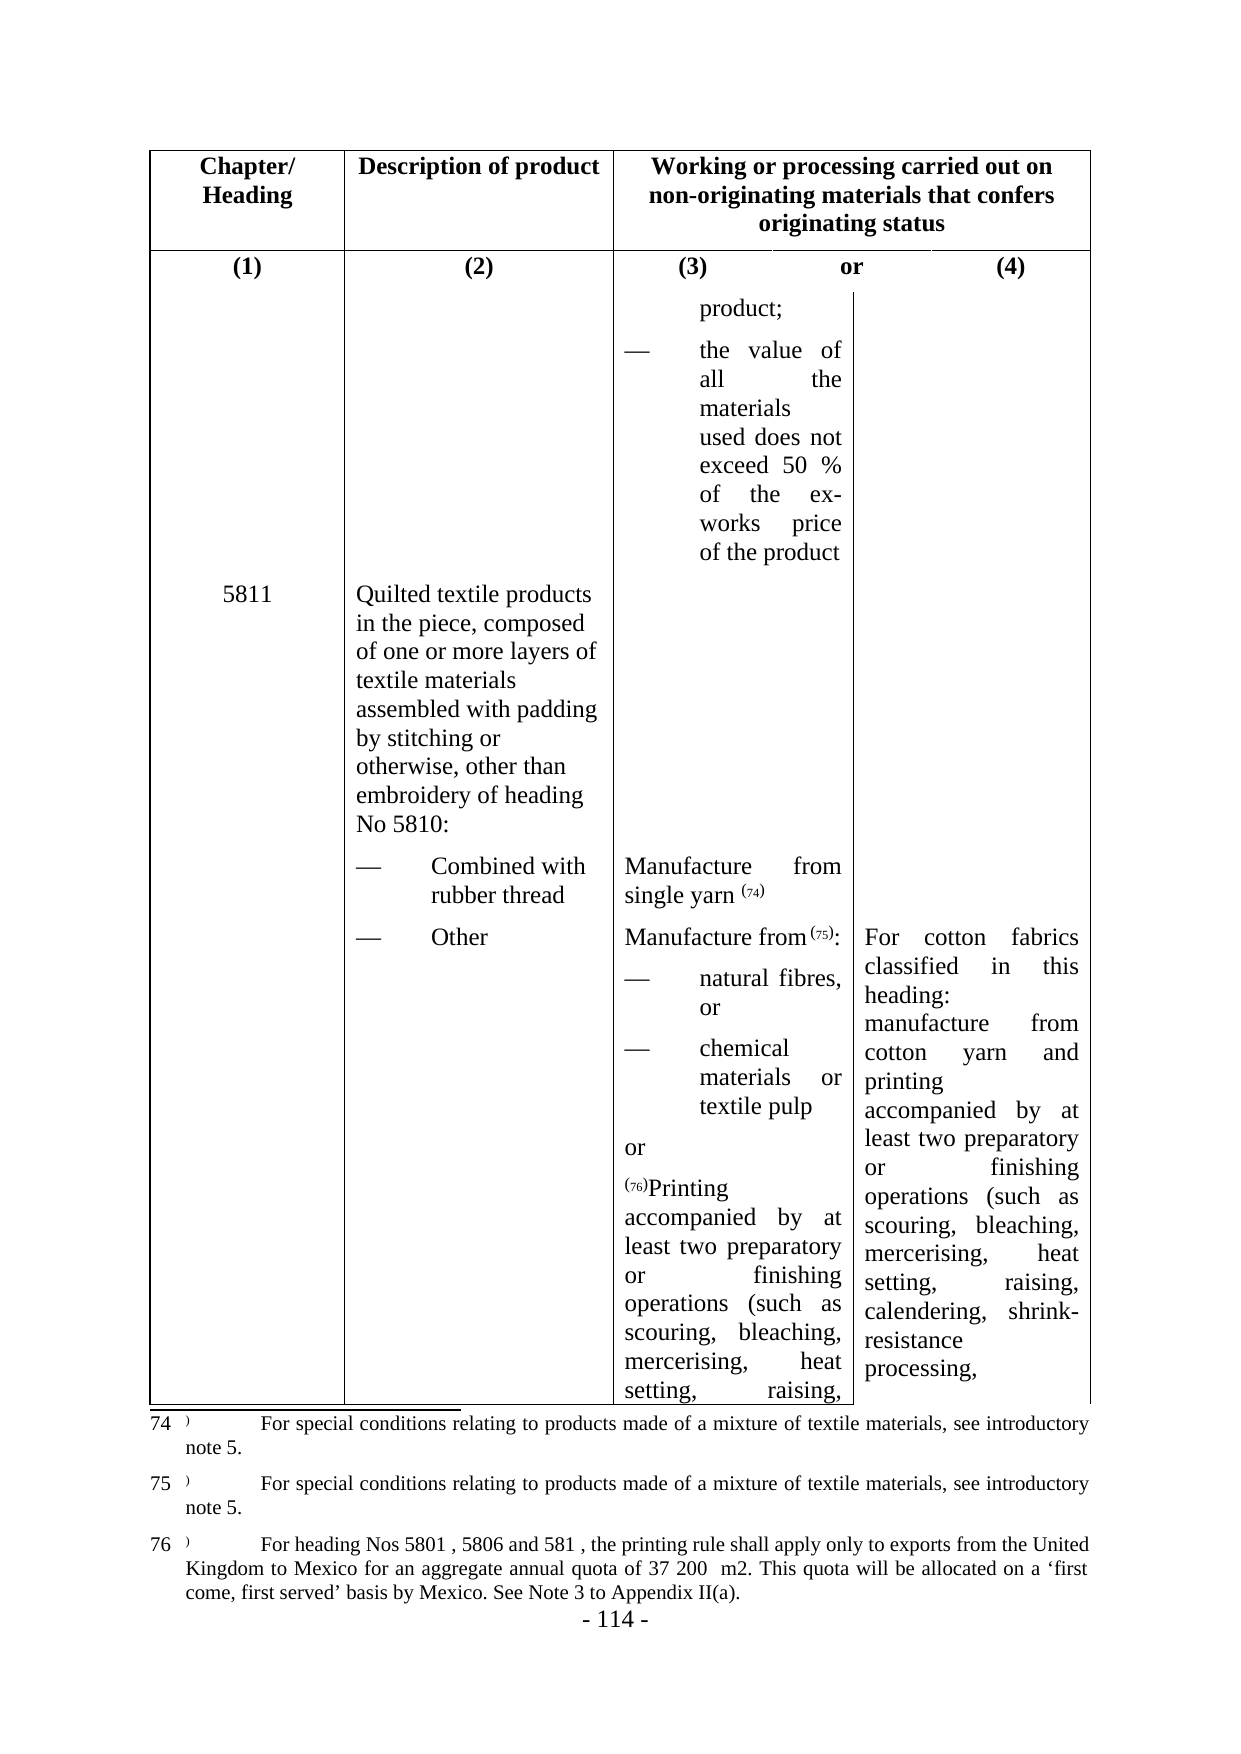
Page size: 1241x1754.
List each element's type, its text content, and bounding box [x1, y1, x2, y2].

table_cell or [773, 251, 931, 292]
table_cell [151, 293, 344, 334]
table_cell — Combined with rubber thread [345, 851, 613, 921]
table_cell Manufacture from single yarn () [614, 851, 853, 921]
table_cell (2) [345, 251, 613, 292]
table_cell [614, 579, 853, 850]
table_cell (3) [614, 251, 772, 292]
table_cell 5811 [151, 579, 344, 850]
table_cell — Other [345, 922, 613, 1403]
table_cell [854, 293, 1090, 334]
table_header Chapter/Heading [151, 151, 344, 250]
table_header Description of product [345, 151, 613, 250]
table_cell (4) [932, 251, 1090, 292]
table_cell Quilted textile products in the piece, composed of one or more layers of textile materials assembled with padding by stitching or otherwise, other than embroidery of heading No 5810: [345, 579, 613, 850]
table_cell [854, 851, 1090, 921]
table_cell [854, 579, 1090, 850]
table_cell [151, 922, 344, 1403]
table_header Working or processing carried out on non-originating materials that confers originating status [614, 151, 1090, 250]
table_cell [854, 335, 1090, 578]
table_cell product; [614, 293, 853, 334]
table_cell For cotton fabrics classified in this heading: manufacture from cotton yarn and printing accompanied by at least two preparatory or finishing operations (such as scouring, bleaching, mercerising, heat setting, raising, calendering, shrink- resistance processing, [854, 922, 1090, 1403]
table_cell (1) [151, 251, 344, 292]
table_cell [151, 335, 344, 578]
table_cell — the value of all the materials used does not exceed 50 % of the ex-works price of the product [614, 335, 853, 578]
table_cell [345, 335, 613, 578]
table_cell [345, 293, 613, 334]
table_cell [151, 851, 344, 921]
table_cell Manufacture from (): — natural fibres, or — chemical materials or textile pulp or ()Printing accompanied by at least two preparatory or finishing operations (such as scouring, bleaching, mercerising, heat setting, raising, [614, 922, 853, 1403]
